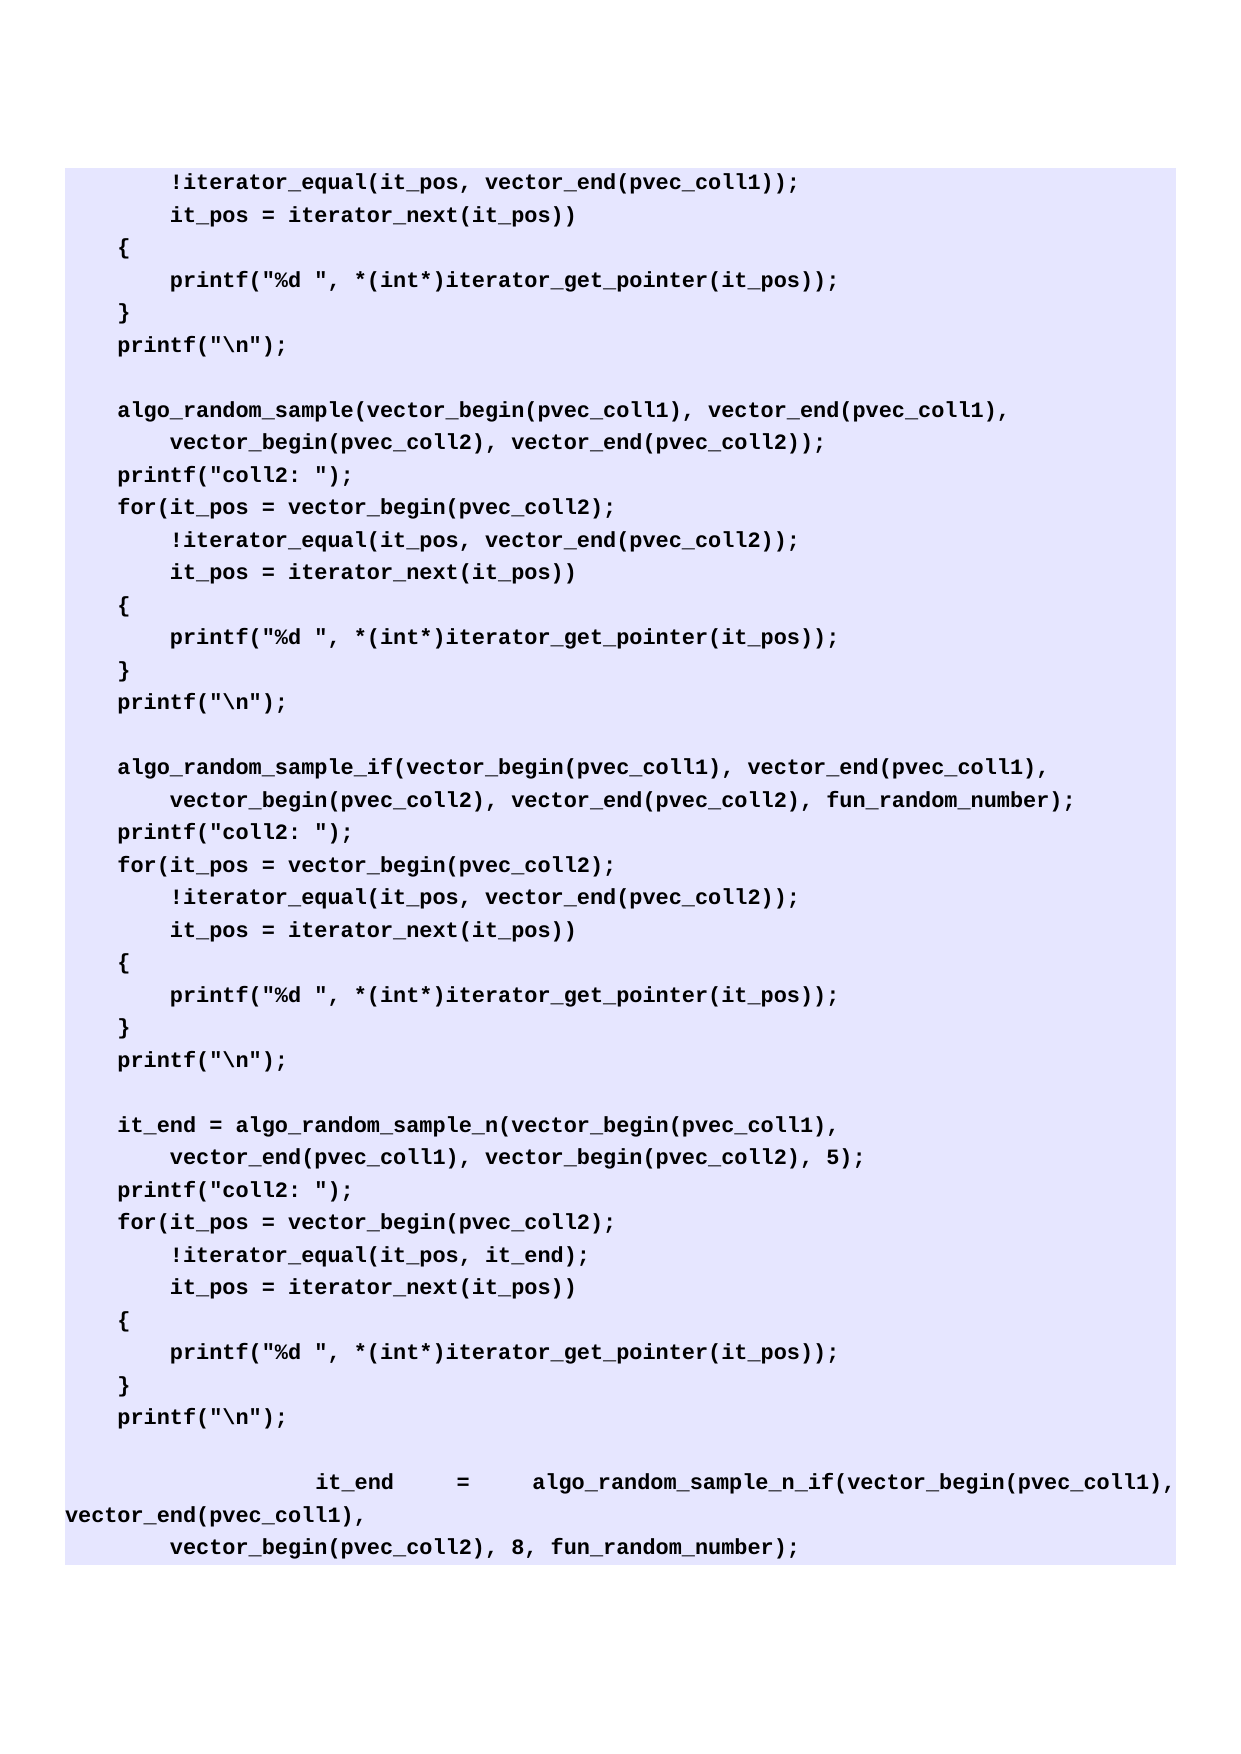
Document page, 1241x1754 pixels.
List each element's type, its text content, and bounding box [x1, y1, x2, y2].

table_header !iterator_equal(it_pos, vector_end(pvec_coll1)); it_pos = iterator_next(it_pos)) { printf("%d ", *(int*)iterator_get_pointer(it_pos)); } printf("\n"); algo_random_sample(vector_begin(pvec_coll1), vector_end(pvec_coll1), vector_begin(pvec_coll2), vector_end(pvec_coll2)); printf("coll2: "); for(it_pos = vector_begin(pvec_coll2); !iterator_equal(it_pos, vector_end(pvec_coll2)); it_pos = iterator_next(it_pos)) { printf("%d ", *(int*)iterator_get_pointer(it_pos)); } printf("\n"); algo_random_sample_if(vector_begin(pvec_coll1), vector_end(pvec_coll1), vector_begin(pvec_coll2), vector_end(pvec_coll2), fun_random_number); printf("coll2: "); for(it_pos = vector_begin(pvec_coll2); !iterator_equal(it_pos, vector_end(pvec_coll2)); it_pos = iterator_next(it_pos)) { printf("%d ", *(int*)iterator_get_pointer(it_pos)); } printf("\n"); it_end = algo_random_sample_n(vector_begin(pvec_coll1), vector_end(pvec_coll1), vector_begin(pvec_coll2), 5); printf("coll2: "); for(it_pos = vector_begin(pvec_coll2); !iterator_equal(it_pos, it_end); it_pos = iterator_next(it_pos)) { printf("%d ", *(int*)iterator_get_pointer(it_pos)); } printf("\n"); it_end = algo_random_sample_n_if(vector_begin(pvec_coll1), vector_end(pvec_coll1), vector_begin(pvec_coll2), 8, fun_random_number); [60, 163, 1181, 1571]
